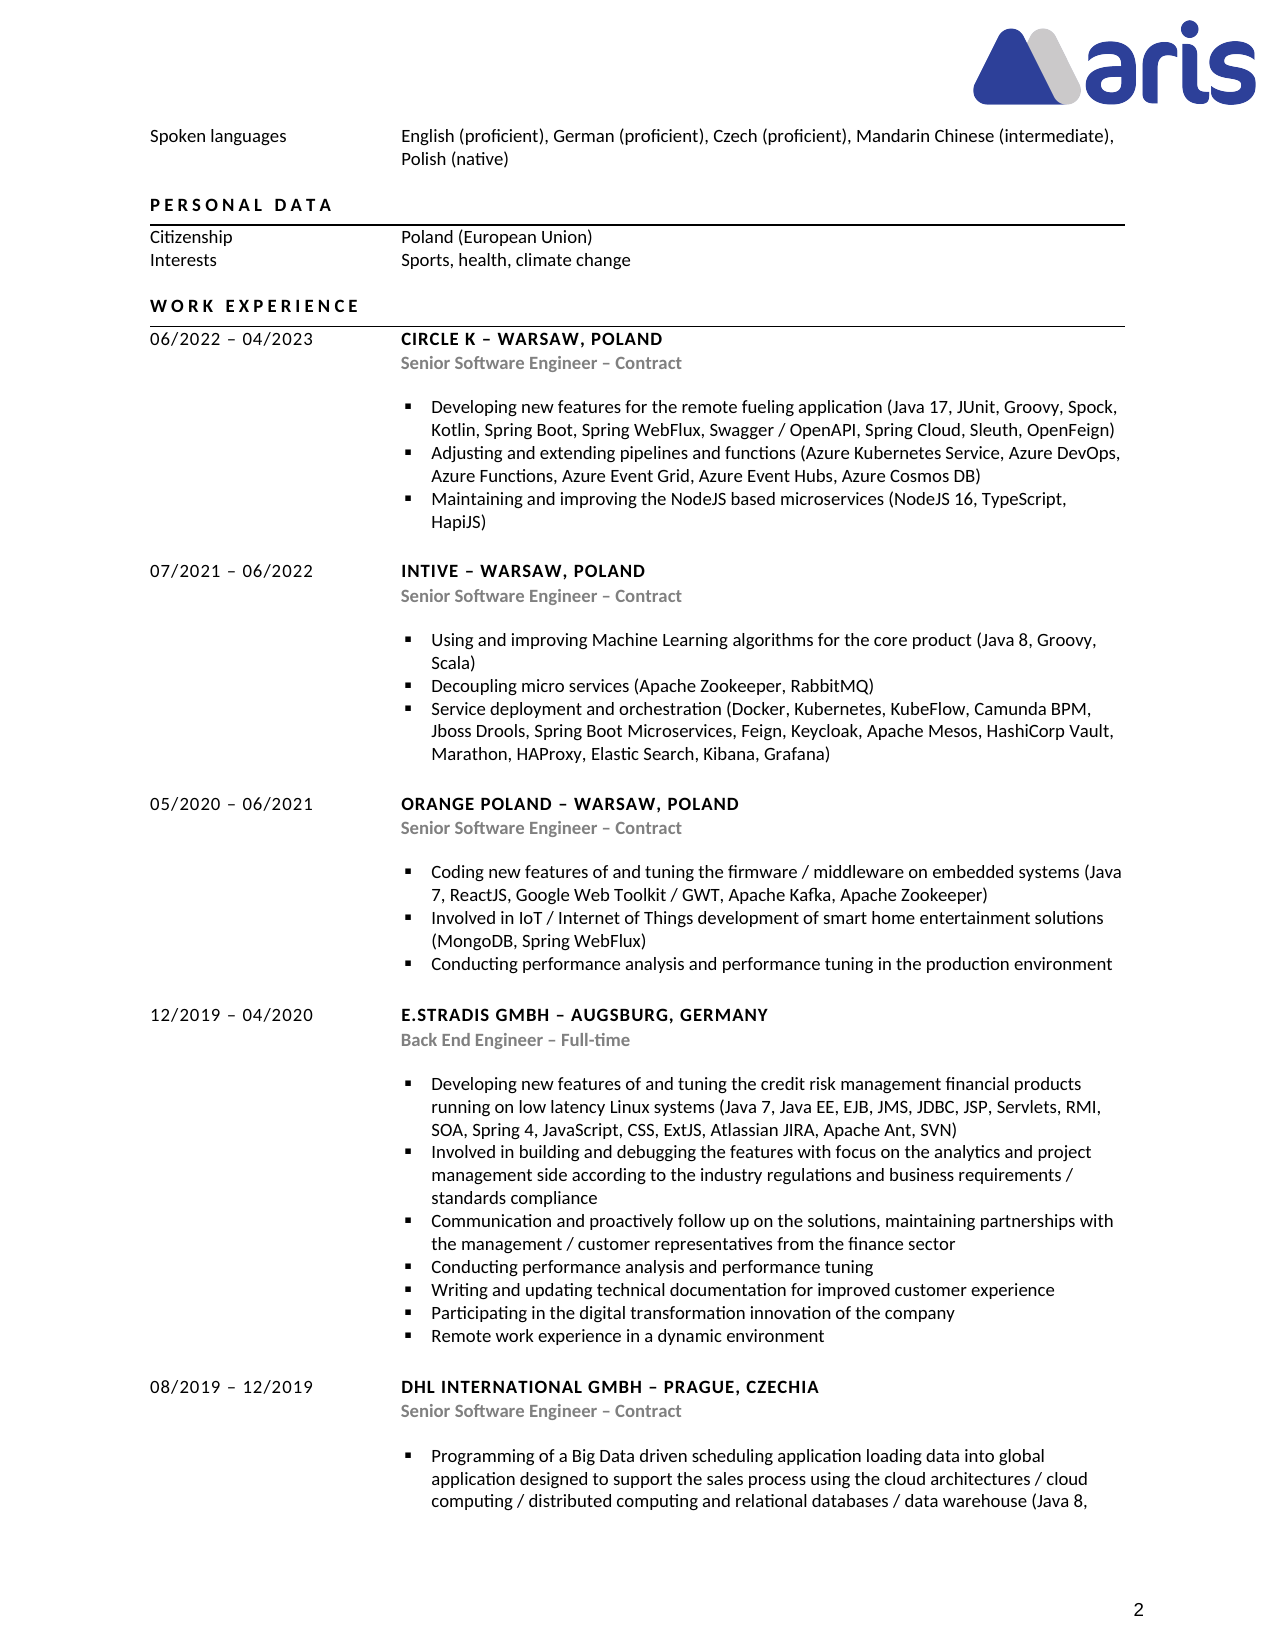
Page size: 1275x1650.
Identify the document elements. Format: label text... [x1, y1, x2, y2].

list Adjusting and extending pipelines and functions (Azure Kubernetes Service, Azure DevOps, Azure Functions, Azure Event Grid, Azure Event Hubs, Azure Cosmos DB) [404, 441, 1125, 487]
text Senior Software Engineer – Contract [150, 349, 1125, 374]
picture [973, 20, 1256, 105]
text Senior Software Engineer – Contract [150, 1398, 1125, 1423]
text 12/2019 – 04/2020 E.STRADIS GmbH – Augsburg, Germany [150, 1003, 1125, 1026]
list Remote work experience in a dynamic environment [404, 1324, 1125, 1347]
list Maintaining and improving the NodeJS based microservices (NodeJS 16, TypeScript, HapiJS) [404, 487, 1125, 533]
text 08/2019 – 12/2019 DHL International GmbH – Prague, Czechia [150, 1375, 1125, 1398]
list Participating in the digital transformation innovation of the company [404, 1301, 1125, 1324]
text Senior Software Engineer – Contract [150, 582, 1125, 607]
list Service deployment and orchestration (Docker, Kubernetes, KubeFlow, Camunda BPM, Jboss Drools, Spring Boot Microservices, Feign, Keycloak, Apache Mesos, HashiCorp Vault, Marathon, HAProxy, Elastic Search, Kibana, Grafana) [404, 697, 1125, 766]
list Using and improving Machine Learning algorithms for the core product (Java 8, Groovy, Scala) [404, 628, 1125, 674]
text 06/2022 – 04/2023 Circle K – Warsaw, Poland [150, 327, 1125, 349]
text Back End Engineer – Full-time [150, 1026, 1125, 1051]
subtitle PERSONAL DATA [150, 193, 1125, 224]
list Communication and proactively follow up on the solutions, maintaining partnerships with the management / customer representatives from the finance sector [404, 1209, 1125, 1255]
list Conducting performance analysis and performance tuning [404, 1255, 1125, 1278]
list Conducting performance analysis and performance tuning in the production environment [404, 952, 1125, 975]
text Citizenship Poland (European Union) [150, 226, 1125, 248]
list Writing and updating technical documentation for improved customer experience [404, 1278, 1125, 1301]
text Interests Sports, health, climate change [150, 248, 1125, 271]
list Developing new features of and tuning the credit risk management financial products running on low latency Linux systems (Java 7, Java EE, EJB, JMS, JDBC, JSP, Servlets, RMI, SOA, Spring 4, JavaScript, CSS, ExtJS, Atlassian JIRA, Apache Ant, SVN) [404, 1072, 1125, 1141]
list Coding new features of and tuning the firmware / middleware on embedded systems (Java 7, ReactJS, Google Web Toolkit / GWT, Apache Kafka, Apache Zookeeper) [404, 861, 1125, 906]
text Senior Software Engineer – Contract [150, 815, 1125, 840]
list Decoupling micro services (Apache Zookeeper, RabbitMQ) [404, 674, 1125, 697]
text 05/2020 – 06/2021 Orange Poland – Warsaw, Poland [150, 792, 1125, 815]
list Involved in building and debugging the features with focus on the analytics and project management side according to the industry regulations and business requirements / standards compliance [404, 1141, 1125, 1209]
text Spoken languages English (proficient), German (proficient), Czech (proficient), Mandarin Chinese (intermediate), Polish (native) [150, 124, 1125, 170]
text 07/2021 – 06/2022 intive – Warsaw, Poland [150, 559, 1125, 582]
subtitle WORK EXPERIENCE [150, 294, 1125, 326]
list Involved in IoT / Internet of Things development of smart home entertainment solutions (MongoDB, Spring WebFlux) [404, 906, 1125, 952]
list Programming of a Big Data driven scheduling application loading data into global application designed to support the sales process using the cloud architectures / cloud computing / distributed computing and relational databases / data warehouse (Java 8, [404, 1444, 1125, 1512]
list Developing new features for the remote fueling application (Java 17, JUnit, Groovy, Spock, Kotlin, Spring Boot, Spring WebFlux, Swagger / OpenAPI, Spring Cloud, Sleuth, OpenFeign) [404, 395, 1125, 441]
